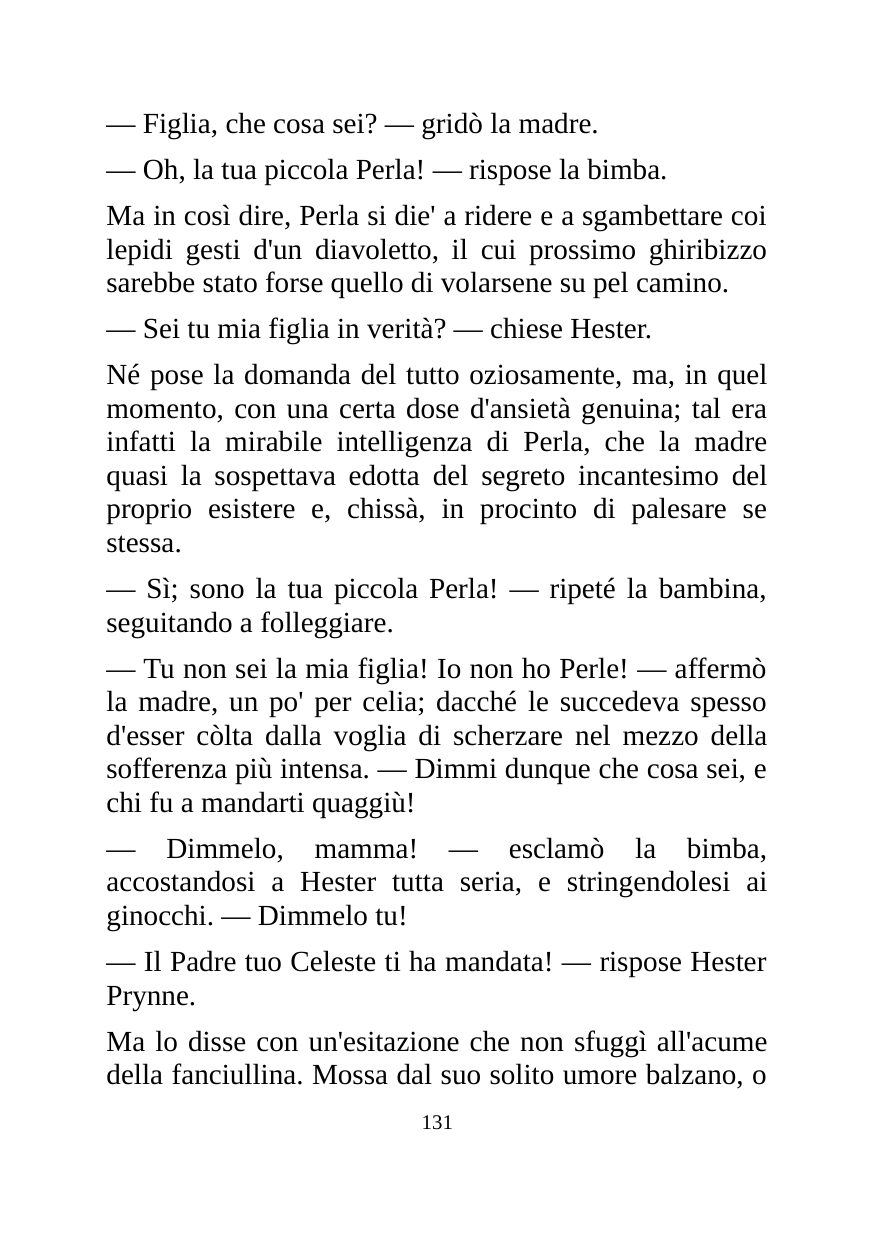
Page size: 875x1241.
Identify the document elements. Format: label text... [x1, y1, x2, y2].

text Né pose la domanda del tutto oziosamente, ma, in quel momento, con una certa dose d'ansietà genuina; tal era infatti la mirabile intelligenza di Perla, che la madre quasi la sospettava edotta del segreto incantesimo del proprio esistere e, chissà, in procinto di palesare se stessa. [106, 357, 768, 559]
text — Dimmelo, mamma! — esclamò la bimba, accostandosi a Hester tutta seria, e stringendolesi ai ginocchi. — Dimmelo tu! [106, 831, 768, 932]
text Ma in così dire, Perla si die' a ridere e a sgambettare coi lepidi gesti d'un diavoletto, il cui prossimo ghiribizzo sarebbe stato forse quello di volarsene su pel camino. [106, 198, 768, 299]
text — Sei tu mia figlia in verità? — chiese Hester. [106, 311, 768, 345]
text — Figlia, che cosa sei? — gridò la madre. [106, 106, 768, 140]
text — Oh, la tua piccola Perla! — rispose la bimba. [106, 152, 768, 186]
text — Tu non sei la mia figlia! Io non ho Perle! — affermò la madre, un po' per celia; dacché le succedeva spesso d'esser còlta dalla voglia di scherzare nel mezzo della sofferenza più intensa. — Dimmi dunque che cosa sei, e chi fu a mandarti quaggiù! [106, 651, 768, 818]
text — Il Padre tuo Celeste ti ha mandata! — rispose Hester Prynne. [106, 944, 768, 1011]
text Ma lo disse con un'esitazione che non sfuggì all'acume della fanciullina. Mossa dal suo solito umore balzano, o [106, 1024, 768, 1091]
text — Sì; sono la tua piccola Perla! — ripeté la bambina, seguitando a folleggiare. [106, 571, 768, 638]
